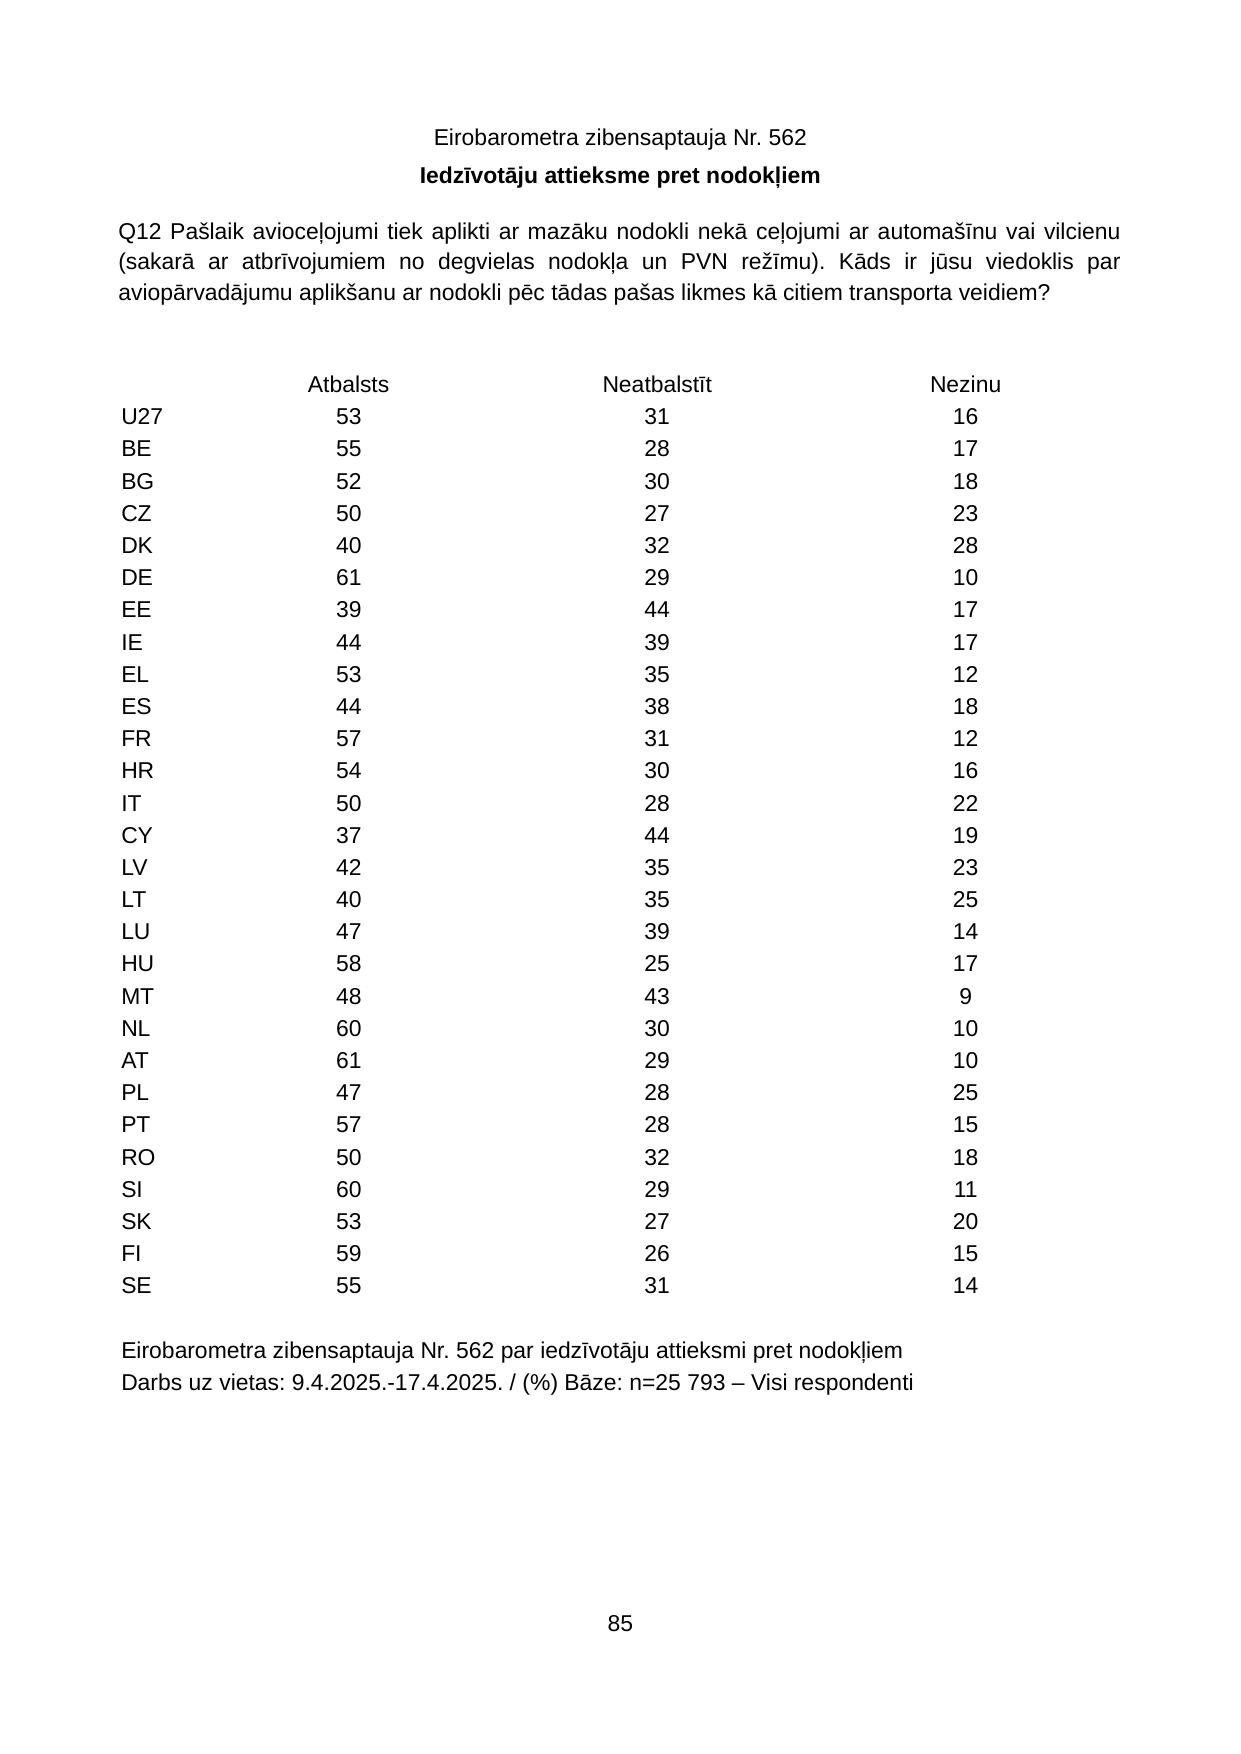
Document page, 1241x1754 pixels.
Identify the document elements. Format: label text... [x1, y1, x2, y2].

table_cell 19 [811, 819, 1119, 851]
table_cell 59 [194, 1237, 503, 1269]
table_cell 32 [503, 1141, 811, 1173]
table_cell SE [118, 1269, 194, 1302]
table_cell IT [118, 787, 194, 819]
table_cell 61 [194, 561, 503, 593]
table_cell 20 [811, 1205, 1119, 1237]
table_cell 57 [194, 722, 503, 754]
table_cell 38 [503, 690, 811, 722]
table_cell 61 [194, 1044, 503, 1076]
table_cell BE [118, 433, 194, 465]
table_cell 25 [811, 1076, 1119, 1108]
table_cell RO [118, 1141, 194, 1173]
table_cell 28 [811, 529, 1119, 561]
table_cell [503, 1302, 811, 1334]
table_cell HR [118, 754, 194, 787]
table_cell 53 [194, 400, 503, 432]
table_cell 18 [811, 1141, 1119, 1173]
table_cell 14 [811, 1269, 1119, 1302]
table_cell 22 [811, 787, 1119, 819]
table_cell 57 [194, 1109, 503, 1141]
table_cell 52 [194, 465, 503, 497]
table_cell [118, 1302, 194, 1334]
table_cell DK [118, 529, 194, 561]
table_cell 29 [503, 1044, 811, 1076]
table_cell 44 [503, 594, 811, 626]
table_cell PT [118, 1109, 194, 1141]
table_cell 54 [194, 754, 503, 787]
table_header Atbalsts [194, 368, 503, 400]
table_cell ES [118, 690, 194, 722]
table_header Neatbalstīt [503, 368, 811, 400]
table_cell IE [118, 626, 194, 658]
table_cell EE [118, 594, 194, 626]
table_cell 28 [503, 787, 811, 819]
table_cell 50 [194, 1141, 503, 1173]
table_cell 40 [194, 529, 503, 561]
table_cell 42 [194, 851, 503, 883]
table_cell NL [118, 1012, 194, 1044]
table_cell LU [118, 915, 194, 947]
table_cell 10 [811, 561, 1119, 593]
table_cell 35 [503, 851, 811, 883]
table_cell 53 [194, 658, 503, 690]
table_cell 40 [194, 883, 503, 915]
table_cell 18 [811, 465, 1119, 497]
table_cell Eirobarometra zibensaptauja Nr. 562 par iedzīvotāju attieksmi pret nodokļiem [118, 1334, 1119, 1366]
table_cell 17 [811, 433, 1119, 465]
table_cell SK [118, 1205, 194, 1237]
table_cell 44 [194, 690, 503, 722]
table_cell BG [118, 465, 194, 497]
table_cell 25 [811, 883, 1119, 915]
table_cell 17 [811, 626, 1119, 658]
table_cell 39 [194, 594, 503, 626]
table_cell 15 [811, 1109, 1119, 1141]
table_cell Darbs uz vietas: 9.4.2025.-17.4.2025. / (%) Bāze: n=25 793 – Visi respondenti [118, 1366, 1119, 1398]
table_cell 30 [503, 754, 811, 787]
table_cell 12 [811, 658, 1119, 690]
table_cell 16 [811, 754, 1119, 787]
table_cell 37 [194, 819, 503, 851]
text Q12 Pašlaik avioceļojumi tiek aplikti ar mazāku nodokli nekā ceļojumi ar automašīnu vai vilcienu (sakarā ar atbrīvojumiem no degvielas nodokļa un PVN režīmu). Kāds ir jūsu viedoklis par aviopārvadājumu aplikšanu ar nodokli pēc tādas pašas likmes kā citiem transporta veidiem? [118, 218, 1122, 305]
table_cell 29 [503, 561, 811, 593]
table_cell 16 [811, 400, 1119, 432]
table_cell 23 [811, 851, 1119, 883]
table_cell 17 [811, 948, 1119, 980]
table_header Nezinu [811, 368, 1119, 400]
table_cell 50 [194, 787, 503, 819]
table_cell 26 [503, 1237, 811, 1269]
table_cell 14 [811, 915, 1119, 947]
table_cell 12 [811, 722, 1119, 754]
table_cell 35 [503, 658, 811, 690]
table_cell 35 [503, 883, 811, 915]
table_cell 28 [503, 433, 811, 465]
table_cell 18 [811, 690, 1119, 722]
table_header [118, 368, 194, 400]
table_cell 15 [811, 1237, 1119, 1269]
table_cell 31 [503, 722, 811, 754]
table_cell [811, 1302, 1119, 1334]
table_cell 30 [503, 1012, 811, 1044]
table_cell 44 [194, 626, 503, 658]
table_cell 39 [503, 915, 811, 947]
table_cell PL [118, 1076, 194, 1108]
table_cell 31 [503, 400, 811, 432]
table_cell CY [118, 819, 194, 851]
table_cell 55 [194, 1269, 503, 1302]
table_cell 48 [194, 980, 503, 1012]
table_cell MT [118, 980, 194, 1012]
table_cell 50 [194, 497, 503, 529]
table_cell 39 [503, 626, 811, 658]
table_cell 17 [811, 594, 1119, 626]
table_cell EL [118, 658, 194, 690]
table_cell 55 [194, 433, 503, 465]
table_cell 25 [503, 948, 811, 980]
table_cell 11 [811, 1173, 1119, 1205]
table_cell SI [118, 1173, 194, 1205]
table_cell 10 [811, 1012, 1119, 1044]
table_cell 47 [194, 1076, 503, 1108]
table_cell 10 [811, 1044, 1119, 1076]
table_cell FI [118, 1237, 194, 1269]
table_cell 30 [503, 465, 811, 497]
table_cell 9 [811, 980, 1119, 1012]
table_cell 44 [503, 819, 811, 851]
table_cell 60 [194, 1012, 503, 1044]
table_cell DE [118, 561, 194, 593]
table_cell 31 [503, 1269, 811, 1302]
table_cell 23 [811, 497, 1119, 529]
table_cell 27 [503, 1205, 811, 1237]
table_cell 43 [503, 980, 811, 1012]
table_cell 27 [503, 497, 811, 529]
table_cell 32 [503, 529, 811, 561]
table_cell 58 [194, 948, 503, 980]
table_cell CZ [118, 497, 194, 529]
table_cell LT [118, 883, 194, 915]
table_cell [194, 1302, 503, 1334]
table_cell 29 [503, 1173, 811, 1205]
table_cell FR [118, 722, 194, 754]
table_cell LV [118, 851, 194, 883]
table_cell U27 [118, 400, 194, 432]
table_cell 28 [503, 1076, 811, 1108]
table_cell 53 [194, 1205, 503, 1237]
table_cell 60 [194, 1173, 503, 1205]
table_cell AT [118, 1044, 194, 1076]
table_cell HU [118, 948, 194, 980]
table_cell 28 [503, 1109, 811, 1141]
table_cell 47 [194, 915, 503, 947]
